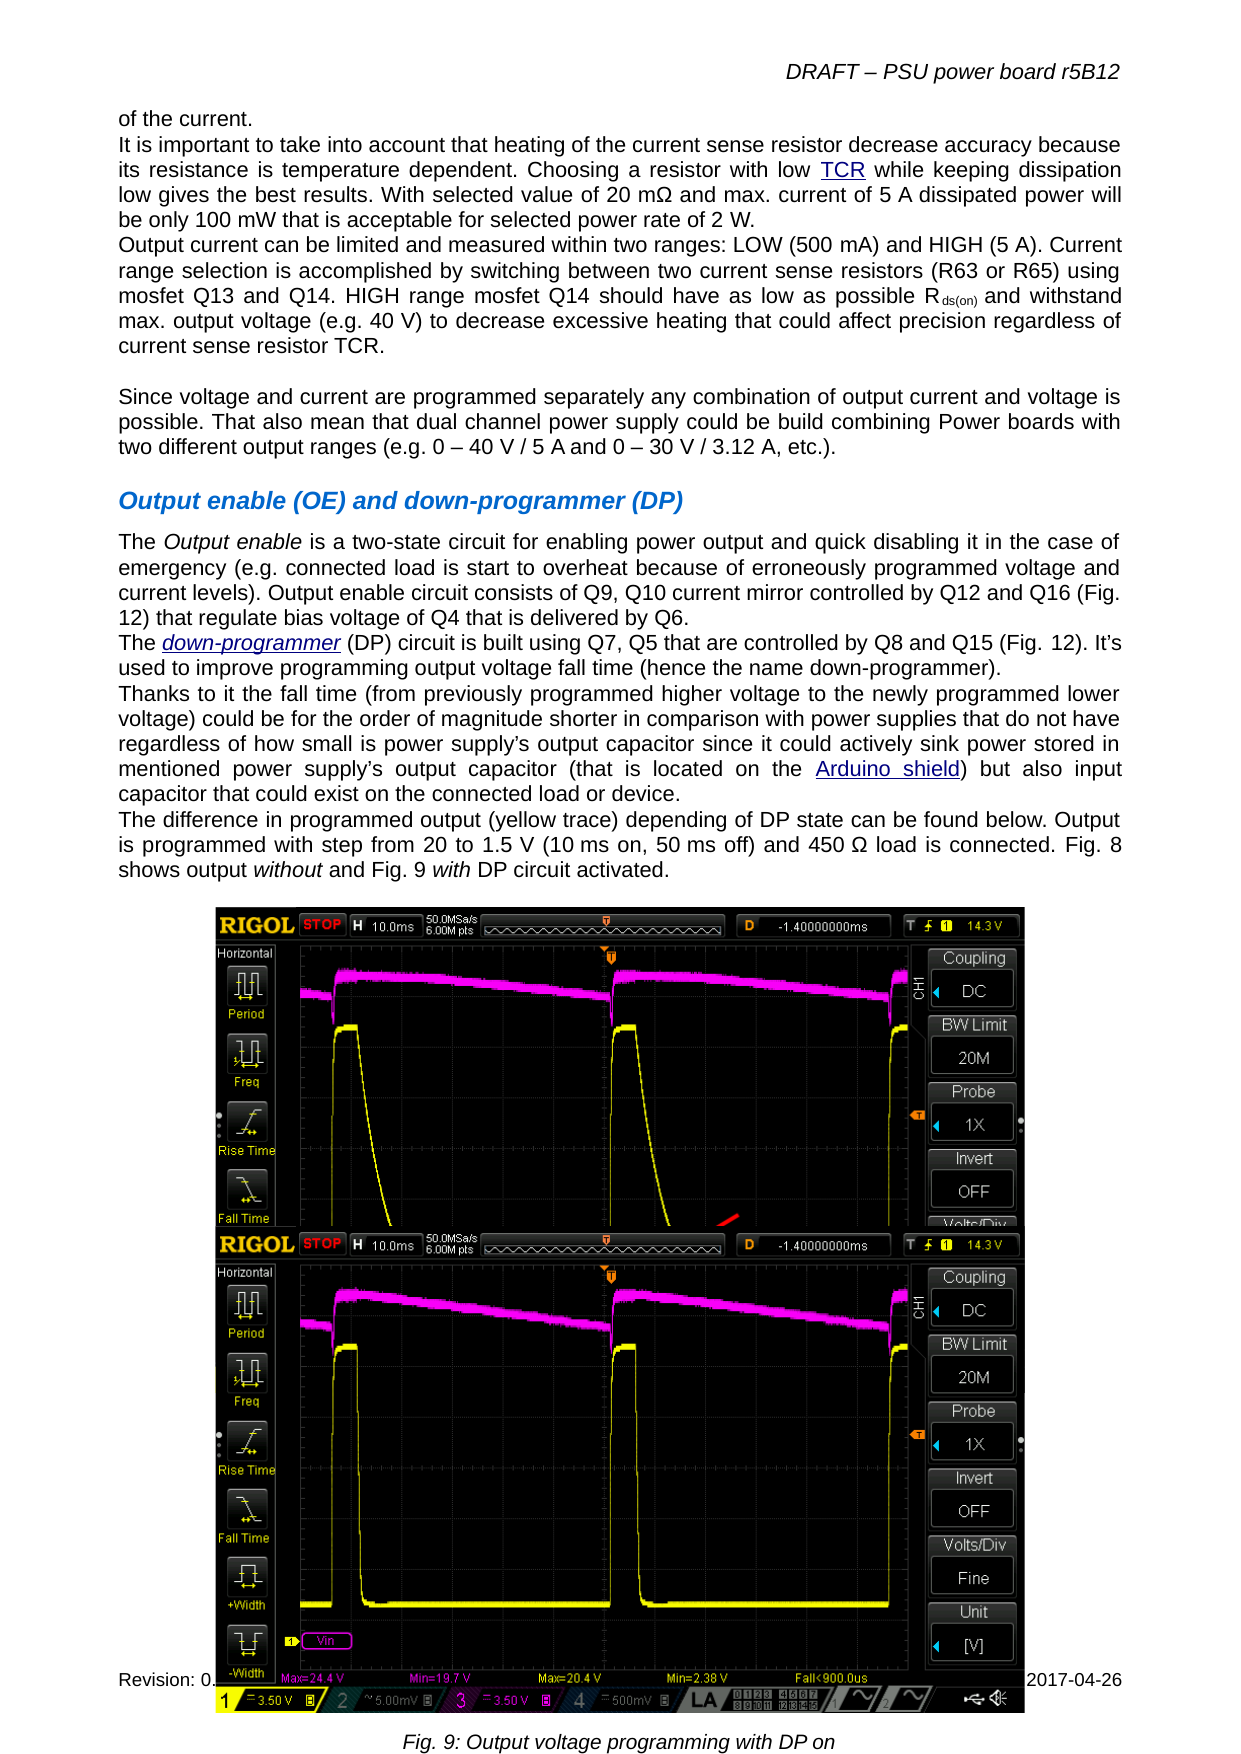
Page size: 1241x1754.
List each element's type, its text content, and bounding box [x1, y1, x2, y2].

text It is important to take into account that heating of the current sense resistor decrease accuracy because its resistance is temperature dependent. Choosing a resistor with low TCR while keeping dissipation low gives the best results. With selected value of 20 mΩ and max. current of 5 A dissipated power will be only 100 mW that is acceptable for selected power rate of 2 W. [118, 131, 1122, 232]
text Thanks to it the fall time (from previously programmed higher voltage to the newly programmed lower voltage) could be for the order of magnitude shorter in comparison with power supplies that do not have regardless of how small is power supply’s output capacitor since it could actively sink power stored in mentioned power supply’s output capacitor (that is located on the Arduino shield) but also input capacitor that could exist on the connected load or device. [118, 681, 1122, 807]
text The difference in programmed output (yellow trace) depending of DP state can be found below. Output is programmed with step from 20 to 1.5 V (10 ms on, 50 ms off) and 450 Ω load is connected. Fig. 8 shows output without and Fig. 9 with DP circuit activated. [118, 807, 1122, 882]
text Since voltage and current are programmed separately any combination of output current and voltage is possible. That also mean that dual channel power supply could be build combining Power boards with two different output ranges (e.g. 0 – 40 V / 5 A and 0 – 30 V / 3.12 A, etc.). [118, 383, 1122, 459]
text The down-programmer (DP) circuit is built using Q7, Q5 that are controlled by Q8 and Q15 (Fig. 12). It’s used to improve programming output voltage fall time (hence the name down-programmer). [118, 630, 1122, 681]
subtitle Output enable (OE) and down-programmer (DP) [118, 486, 1122, 514]
text The Output enable is a two-state circuit for enabling power output and quick disabling it in the case of emergency (e.g. connected load is start to overheat because of erroneously programmed voltage and current levels). Output enable circuit consists of Q9, Q10 current mirror controlled by Q12 and Q16 (Fig. 12) that regulate bias voltage of Q4 that is delivered by Q6. [118, 529, 1122, 630]
text of the current. [118, 106, 1122, 131]
picture [215, 907, 1025, 1713]
text Output current can be limited and measured within two ranges: LOW (500 mA) and HIGH (5 A). Current range selection is accomplished by switching between two current sense resistors (R63 or R65) using mosfet Q13 and Q14. HIGH range mosfet Q14 should have as low as possible Rds(on) and withstand max. output voltage (e.g. 40 V) to decrease excessive heating that could affect precision regardless of current sense resistor TCR. [118, 232, 1122, 358]
text Fig. 9: Output voltage programming with DP on [216, 1713, 1025, 1754]
